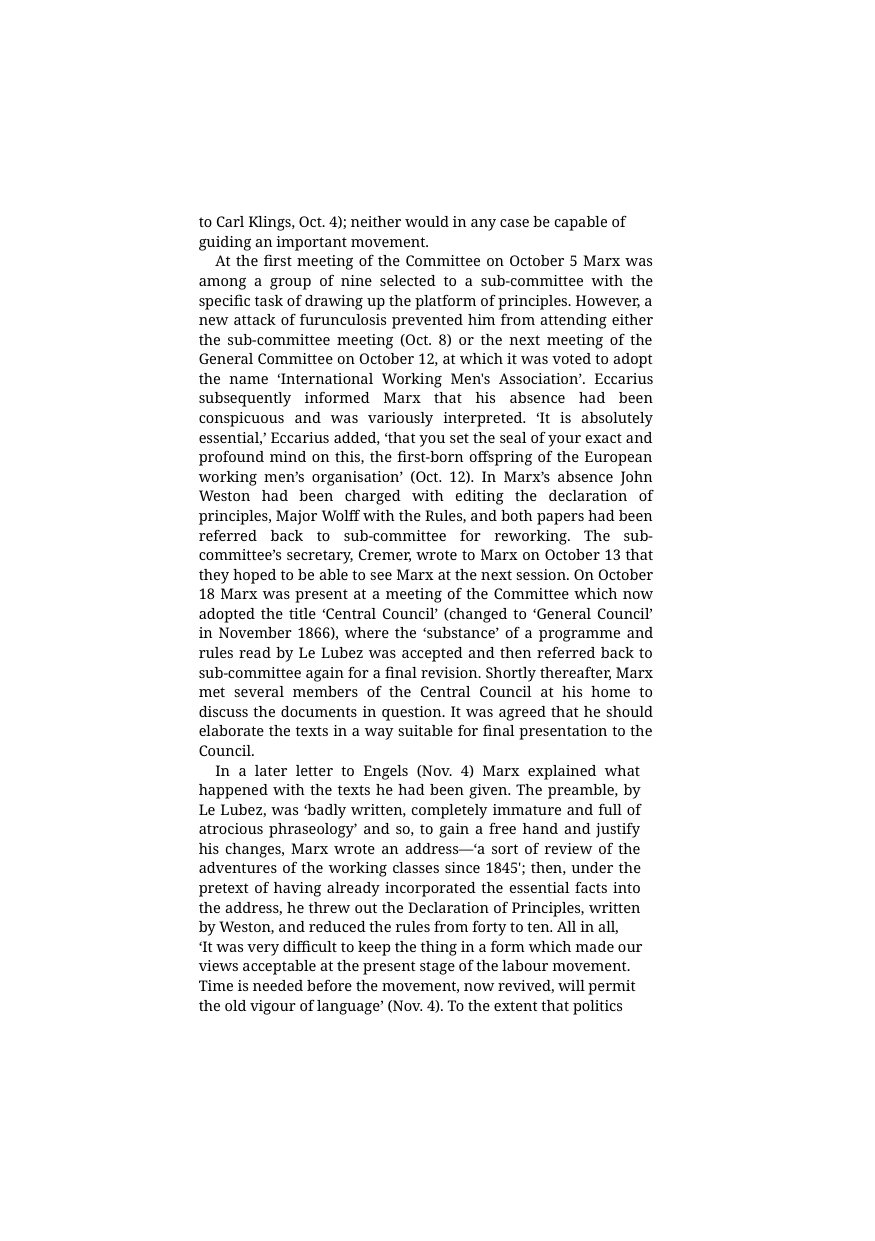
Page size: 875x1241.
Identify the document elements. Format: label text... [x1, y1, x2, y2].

text At the first meeting of the Committee on October 5 Marx was among a group of nine selected to a sub-committee with the specific task of drawing up the platform of principles. However, a new attack of furunculosis prevented him from attending either the sub-committee meeting (Oct. 8) or the next meeting of the General Committee on October 12, at which it was voted to adopt the name ‘International Working Men's Association’. Eccarius subsequently informed Marx that his absence had been conspicuous and was variously interpreted. ‘It is absolutely essential,’ Eccarius added, ‘that you set the seal of your exact and profound mind on this, the first-born offspring of the European working men’s organisation’ (Oct. 12). In Marx’s absence John Weston had been charged with editing the declaration of principles, Major Wolff with the Rules, and both papers had been referred back to sub-committee for reworking. The sub-committee’s secretary, Cremer, wrote to Marx on October 13 that they hoped to be able to see Marx at the next session. On October 18 Marx was present at a meeting of the Committee which now adopted the title ‘Central Council’ (changed to ‘General Council’ in November 1866), where the ‘substance’ of a programme and rules read by Le Lubez was accepted and then referred back to sub-committee again for a final revision. Shortly thereafter, Marx met several members of the Central Council at his home to discuss the documents in question. It was agreed that he should elaborate the texts in a way suitable for final presentation to the Council. [198, 251, 653, 760]
text ‘It was very difficult to keep the thing in a form which made our views acceptable at the present stage of the labour movement. Time is needed before the movement, now revived, will permit the old vigour of language’ (Nov. 4). To the extent that politics [198, 937, 653, 1015]
text In a later letter to Engels (Nov. 4) Marx explained what happened with the texts he had been given. The preamble, by Le Lubez, was ‘badly written, completely immature and full of atrocious phraseology’ and so, to gain a free hand and justify his changes, Marx wrote an address—‘a sort of review of the adventures of the working classes since 1845'; then, under the pretext of having already incorporated the essential facts into the address, he threw out the Declaration of Principles, written by Weston, and reduced the rules from forty to ten. All in all, [198, 760, 641, 937]
text to Carl Klings, Oct. 4); neither would in any case be capable of guiding an important movement. [198, 212, 653, 251]
